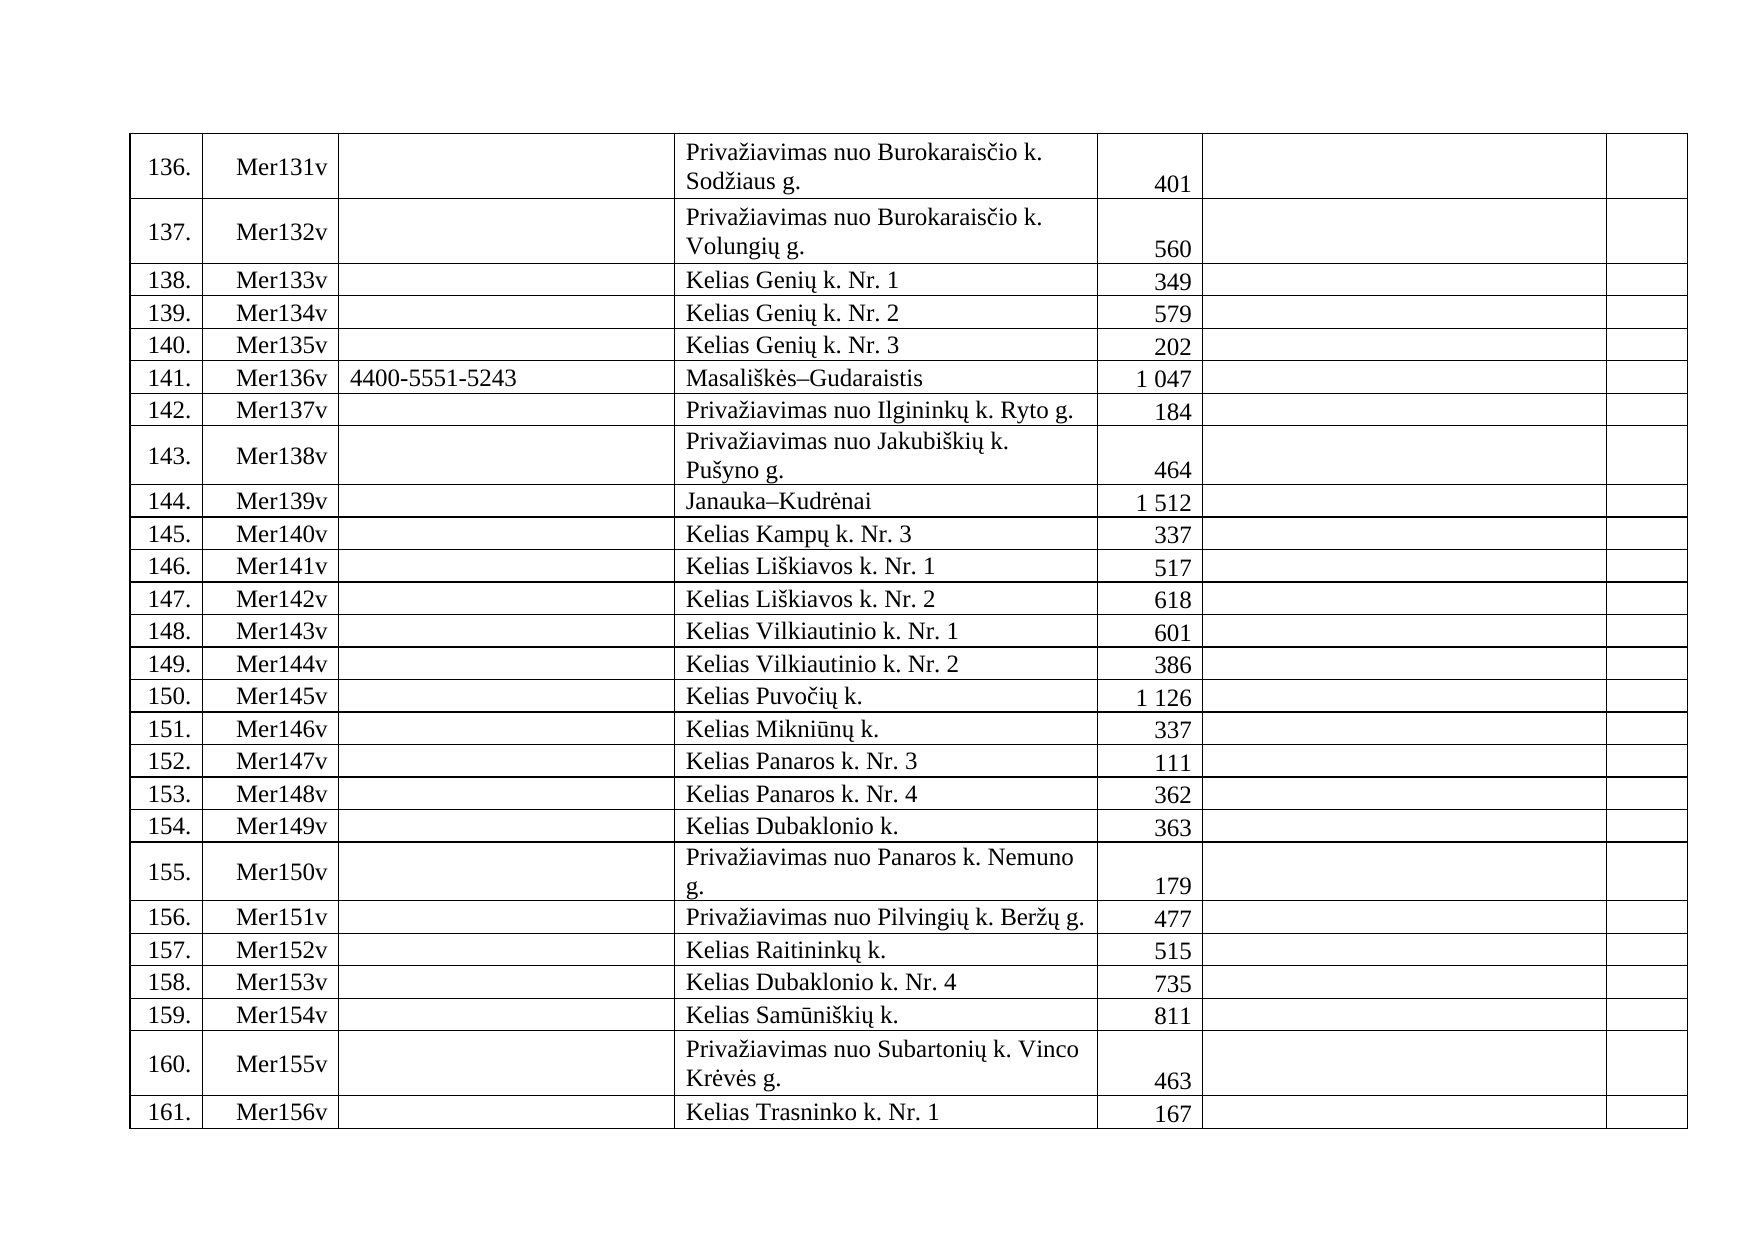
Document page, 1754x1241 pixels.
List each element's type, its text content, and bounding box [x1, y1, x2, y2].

table_cell Kelias Liškiavos k. Nr. 1 [675, 550, 1097, 581]
table_cell 150. [131, 680, 202, 711]
table_cell [1607, 518, 1687, 549]
table_cell [339, 648, 674, 679]
table_cell [339, 518, 674, 549]
table_cell 179 [1098, 843, 1202, 900]
table_cell [1607, 1031, 1687, 1095]
table_cell Mer153v [203, 966, 338, 997]
table_cell Mer152v [203, 934, 338, 965]
table_cell 160. [131, 1031, 202, 1095]
table_cell [1203, 1096, 1606, 1127]
table_cell Mer131v [203, 134, 338, 198]
table_cell [339, 329, 674, 360]
table_cell Mer154v [203, 999, 338, 1030]
table_cell [1607, 778, 1687, 809]
table_cell [1607, 264, 1687, 295]
table_cell 362 [1098, 778, 1202, 809]
table_cell 618 [1098, 583, 1202, 614]
table_cell 111 [1098, 745, 1202, 776]
table_cell [1607, 934, 1687, 965]
table_cell Kelias Liškiavos k. Nr. 2 [675, 583, 1097, 614]
table_cell Privažiavimas nuo Ilgininkų k. Ryto g. [675, 394, 1097, 425]
table_cell [339, 1031, 674, 1095]
table_cell Mer151v [203, 901, 338, 932]
table_cell 144. [131, 485, 202, 516]
table_cell [339, 615, 674, 646]
table_cell [1607, 361, 1687, 393]
table_cell 146. [131, 550, 202, 581]
table_cell 141. [131, 361, 202, 393]
table_cell 161. [131, 1096, 202, 1127]
table_cell 735 [1098, 966, 1202, 997]
table_cell [1203, 843, 1606, 900]
table_cell 136. [131, 134, 202, 198]
table_cell Mer133v [203, 264, 338, 295]
table_cell Kelias Puvočių k. [675, 680, 1097, 711]
table_cell [1607, 713, 1687, 744]
table_cell Mer134v [203, 296, 338, 328]
table_cell Kelias Vilkiautinio k. Nr. 2 [675, 648, 1097, 679]
table_cell [1607, 901, 1687, 932]
table_cell Kelias Genių k. Nr. 3 [675, 329, 1097, 360]
table_cell [1607, 394, 1687, 425]
table_cell [1607, 843, 1687, 900]
table_cell 349 [1098, 264, 1202, 295]
table_cell 811 [1098, 999, 1202, 1030]
table_cell Mer140v [203, 518, 338, 549]
table_cell [1607, 648, 1687, 679]
table_cell Mer135v [203, 329, 338, 360]
table_cell Mer141v [203, 550, 338, 581]
table_cell 147. [131, 583, 202, 614]
table_cell Masališkės–Gudaraistis [675, 361, 1097, 393]
table_cell Mer148v [203, 778, 338, 809]
table_cell Kelias Kampų k. Nr. 3 [675, 518, 1097, 549]
table_cell Privažiavimas nuo Panaros k. Nemuno g. [675, 843, 1097, 900]
table_cell Kelias Vilkiautinio k. Nr. 1 [675, 615, 1097, 646]
table_cell 1 126 [1098, 680, 1202, 711]
table_cell [1607, 134, 1687, 198]
table_cell 157. [131, 934, 202, 965]
table_cell Mer146v [203, 713, 338, 744]
table_cell 137. [131, 199, 202, 263]
table_cell Kelias Genių k. Nr. 1 [675, 264, 1097, 295]
table_cell [1607, 550, 1687, 581]
table_cell 152. [131, 745, 202, 776]
table_cell 155. [131, 843, 202, 900]
table_cell [339, 426, 674, 484]
table_cell [1203, 713, 1606, 744]
table_cell Kelias Raitininkų k. [675, 934, 1097, 965]
table_cell [1203, 901, 1606, 932]
table_cell 337 [1098, 518, 1202, 549]
table_cell 143. [131, 426, 202, 484]
table_cell [339, 199, 674, 263]
table_cell [1607, 199, 1687, 263]
table_cell Mer136v [203, 361, 338, 393]
table_cell [1607, 615, 1687, 646]
table_cell [339, 394, 674, 425]
table_cell Mer155v [203, 1031, 338, 1095]
table_cell [1203, 361, 1606, 393]
table_cell Mer145v [203, 680, 338, 711]
table_cell 138. [131, 264, 202, 295]
table_cell 4400-5551-5243 [339, 361, 674, 393]
table_cell Mer143v [203, 615, 338, 646]
table_cell 158. [131, 966, 202, 997]
table_cell [1203, 966, 1606, 997]
table_cell Mer149v [203, 810, 338, 841]
table_cell Kelias Panaros k. Nr. 3 [675, 745, 1097, 776]
table_cell 151. [131, 713, 202, 744]
table_cell [339, 966, 674, 997]
table_cell [339, 550, 674, 581]
table_cell 363 [1098, 810, 1202, 841]
table_cell [339, 713, 674, 744]
table_cell Mer138v [203, 426, 338, 484]
table_cell Kelias Genių k. Nr. 2 [675, 296, 1097, 328]
table_cell 184 [1098, 394, 1202, 425]
table_cell Mer156v [203, 1096, 338, 1127]
table_cell Mer150v [203, 843, 338, 900]
table_cell [1203, 583, 1606, 614]
table_cell [1203, 1031, 1606, 1095]
table_cell [1607, 296, 1687, 328]
table_cell 517 [1098, 550, 1202, 581]
table_cell Mer147v [203, 745, 338, 776]
table_cell [1607, 329, 1687, 360]
table_cell [1203, 485, 1606, 516]
table_cell Privažiavimas nuo Burokaraisčio k. Volungių g. [675, 199, 1097, 263]
table_cell Kelias Mikniūnų k. [675, 713, 1097, 744]
table_cell [339, 745, 674, 776]
table_cell Mer132v [203, 199, 338, 263]
table_cell 167 [1098, 1096, 1202, 1127]
table_cell Mer144v [203, 648, 338, 679]
table_cell Mer137v [203, 394, 338, 425]
table_cell 1 047 [1098, 361, 1202, 393]
table_cell [1203, 329, 1606, 360]
table_cell [339, 134, 674, 198]
table_cell [339, 843, 674, 900]
table_cell [1607, 745, 1687, 776]
table_cell [339, 778, 674, 809]
table_cell [1203, 199, 1606, 263]
table_cell [1203, 810, 1606, 841]
table_cell [339, 810, 674, 841]
table_cell Kelias Trasninko k. Nr. 1 [675, 1096, 1097, 1127]
table_cell [1607, 680, 1687, 711]
table_cell 159. [131, 999, 202, 1030]
table_cell [1203, 778, 1606, 809]
table_cell 560 [1098, 199, 1202, 263]
table_cell [1203, 264, 1606, 295]
table_cell 156. [131, 901, 202, 932]
table_cell [1203, 426, 1606, 484]
table_cell [1203, 296, 1606, 328]
table_cell 1 512 [1098, 485, 1202, 516]
table_cell 464 [1098, 426, 1202, 484]
table_cell 477 [1098, 901, 1202, 932]
table_cell [339, 934, 674, 965]
table_cell 401 [1098, 134, 1202, 198]
table_cell 145. [131, 518, 202, 549]
table_cell [339, 485, 674, 516]
table_cell Privažiavimas nuo Burokaraisčio k. Sodžiaus g. [675, 134, 1097, 198]
table_cell [1203, 934, 1606, 965]
table_cell 515 [1098, 934, 1202, 965]
table_cell [1607, 999, 1687, 1030]
table_cell [1607, 1096, 1687, 1127]
table_cell [1203, 999, 1606, 1030]
table_cell 153. [131, 778, 202, 809]
table_cell 579 [1098, 296, 1202, 328]
table_cell 148. [131, 615, 202, 646]
table_cell [339, 1096, 674, 1127]
table_cell 139. [131, 296, 202, 328]
table_cell [1203, 394, 1606, 425]
table_cell 386 [1098, 648, 1202, 679]
table_cell [339, 583, 674, 614]
table_cell [1203, 615, 1606, 646]
table_cell [339, 901, 674, 932]
table_cell Janauka–Kudrėnai [675, 485, 1097, 516]
table_cell Kelias Panaros k. Nr. 4 [675, 778, 1097, 809]
table_cell 149. [131, 648, 202, 679]
table_cell 142. [131, 394, 202, 425]
table_cell Privažiavimas nuo Subartonių k. Vinco Krėvės g. [675, 1031, 1097, 1095]
table_cell [1607, 583, 1687, 614]
table_cell Privažiavimas nuo Jakubiškių k. Pušyno g. [675, 426, 1097, 484]
table_cell Mer142v [203, 583, 338, 614]
table_cell [1607, 485, 1687, 516]
table_cell [1203, 518, 1606, 549]
table_cell [1203, 680, 1606, 711]
table_cell [1203, 745, 1606, 776]
table_cell Kelias Samūniškių k. [675, 999, 1097, 1030]
table_cell Mer139v [203, 485, 338, 516]
table_cell Kelias Dubaklonio k. Nr. 4 [675, 966, 1097, 997]
table_cell [1607, 810, 1687, 841]
table_cell [339, 296, 674, 328]
table_cell Privažiavimas nuo Pilvingių k. Beržų g. [675, 901, 1097, 932]
table_cell 463 [1098, 1031, 1202, 1095]
table_cell 140. [131, 329, 202, 360]
table_cell 154. [131, 810, 202, 841]
table_cell 337 [1098, 713, 1202, 744]
table_cell [1607, 966, 1687, 997]
table_cell [1203, 134, 1606, 198]
table_cell Kelias Dubaklonio k. [675, 810, 1097, 841]
table_cell [339, 680, 674, 711]
table_cell [1607, 426, 1687, 484]
table_cell [339, 999, 674, 1030]
table_cell 601 [1098, 615, 1202, 646]
table_cell [1203, 550, 1606, 581]
table_cell [339, 264, 674, 295]
table_cell 202 [1098, 329, 1202, 360]
table_cell [1203, 648, 1606, 679]
